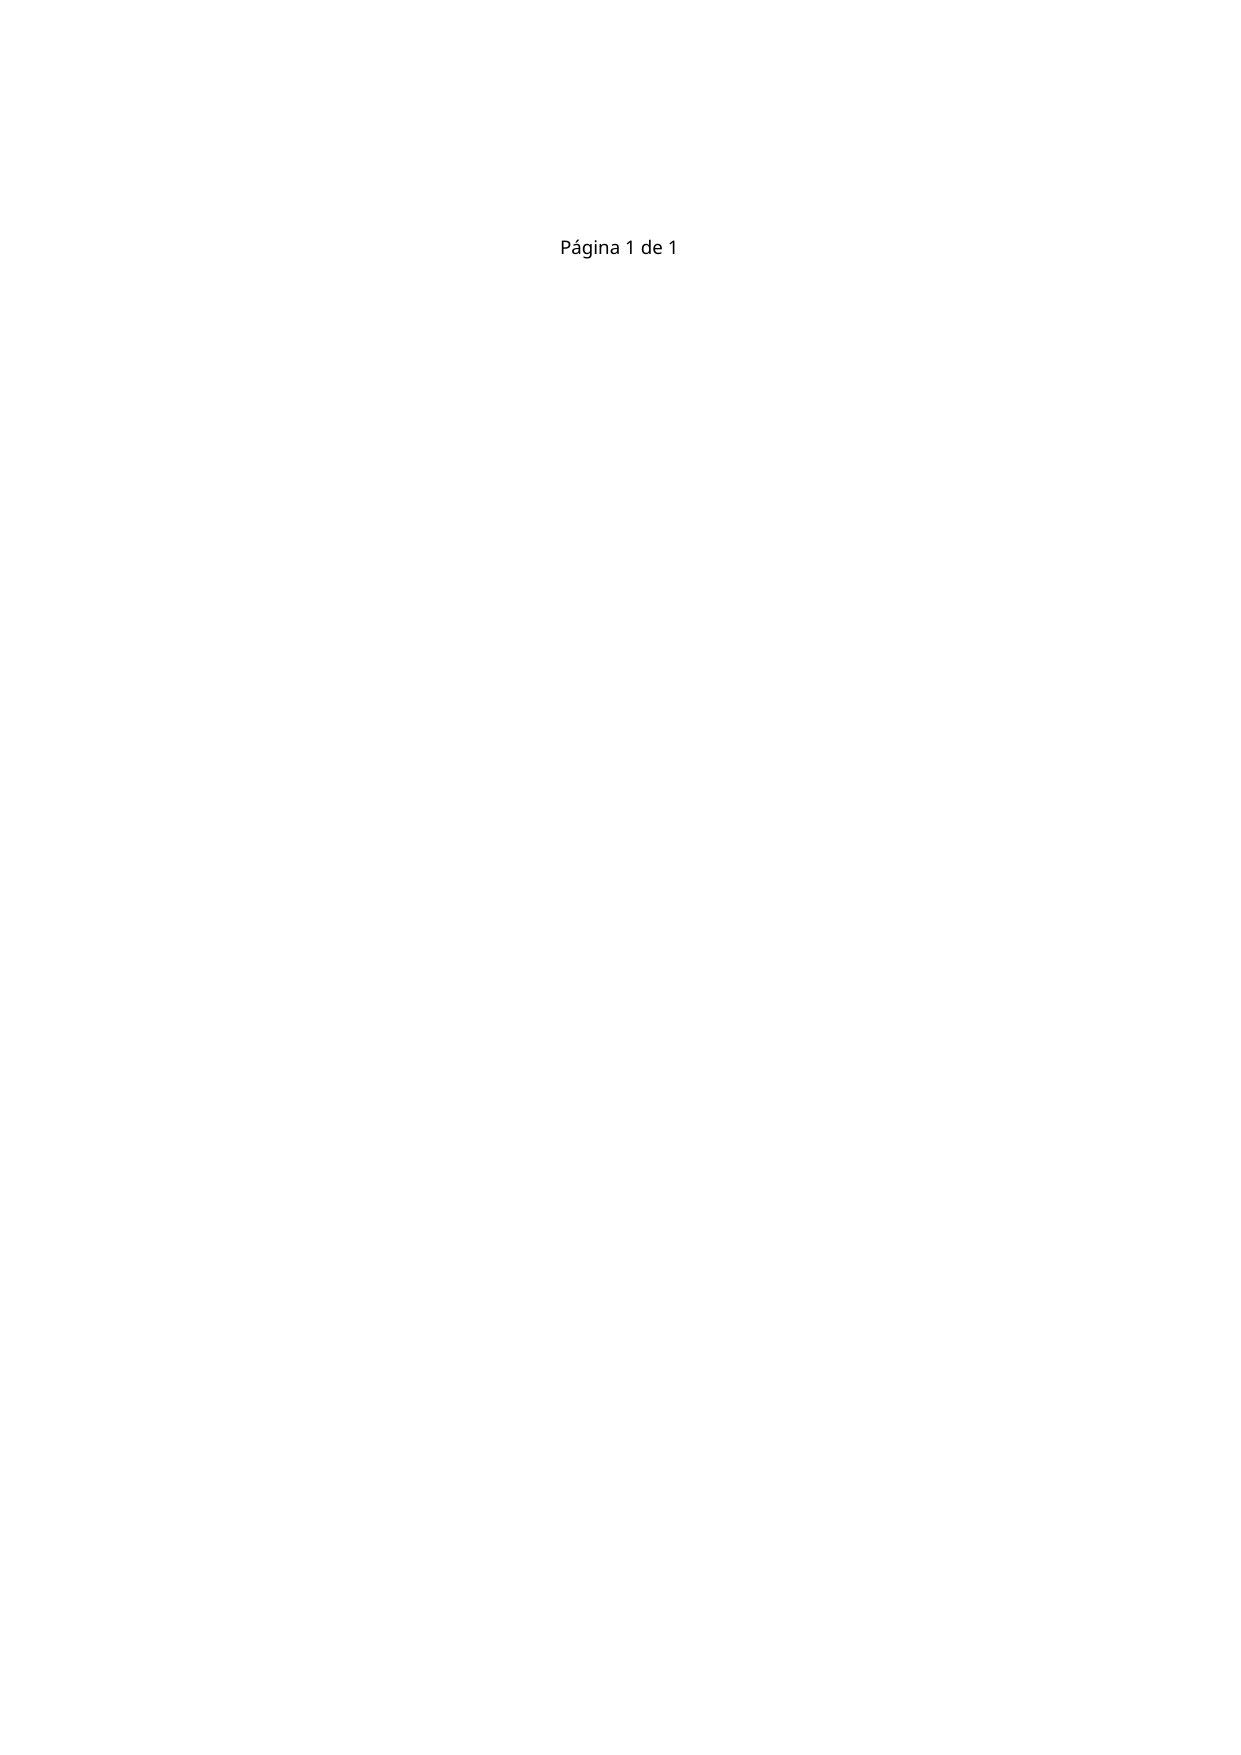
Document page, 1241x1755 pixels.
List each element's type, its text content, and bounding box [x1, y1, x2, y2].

text Página 1 de 1 [29, 234, 1209, 260]
